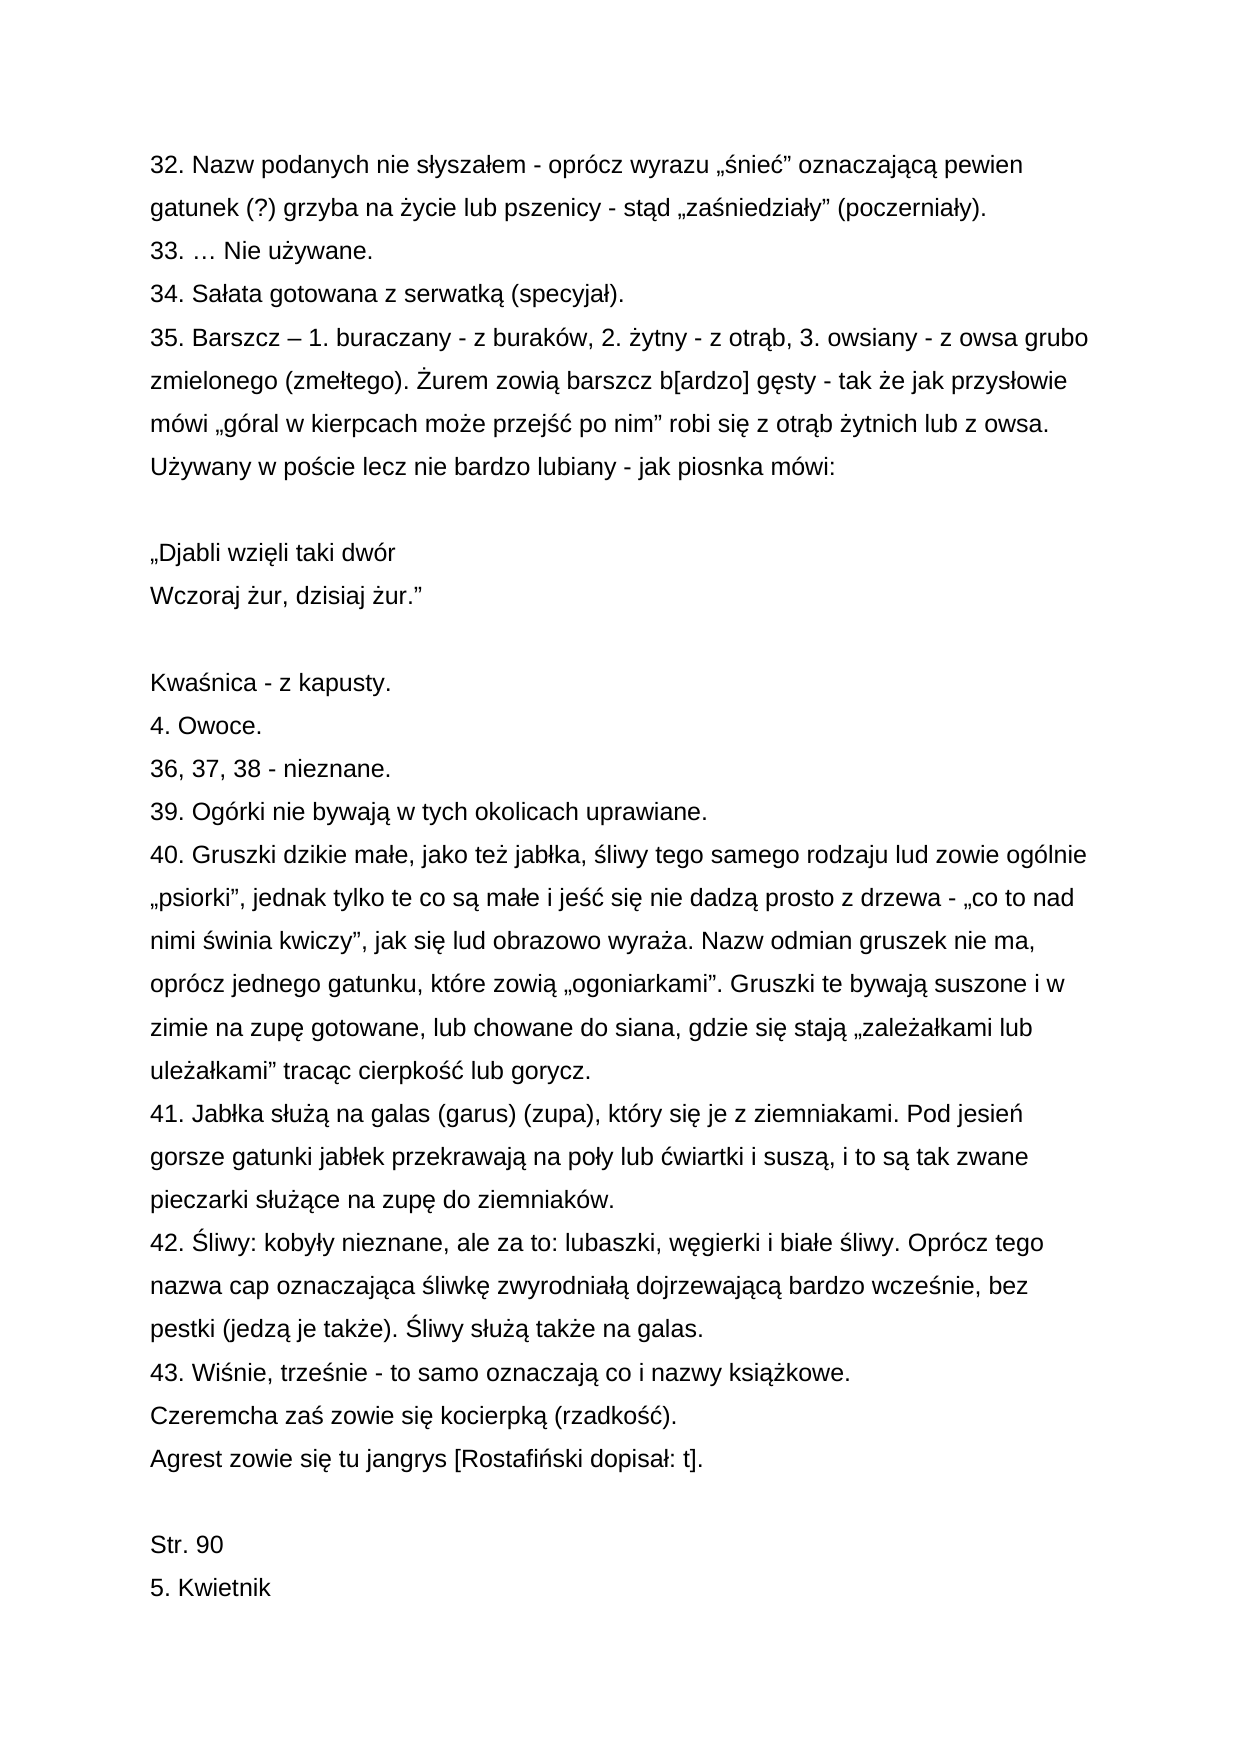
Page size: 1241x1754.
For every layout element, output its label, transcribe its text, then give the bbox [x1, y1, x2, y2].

text 42. Śliwy: kobyły nieznane, ale za to: lubaszki, węgierki i białe śliwy. Oprócz tego nazwa cap oznaczająca śliwkę zwyrodniałą dojrzewającą bardzo wcześnie, bez pestki (jedzą je także). Śliwy służą także na galas. [150, 1228, 1090, 1343]
text 36, 37, 38 - nieznane. [150, 754, 1090, 782]
text 33. … Nie używane. [150, 236, 1090, 265]
text 39. Ogórki nie bywają w tych okolicach uprawiane. [150, 797, 1090, 826]
text 5. Kwietnik [150, 1573, 1090, 1602]
text Czeremcha zaś zowie się kocierpką (rzadkość). [150, 1401, 1090, 1429]
text 41. Jabłka służą na galas (garus) (zupa), który się je z ziemniakami. Pod jesień gorsze gatunki jabłek przekrawają na poły lub ćwiartki i suszą, i to są tak zwane pieczarki służące na zupę do ziemniaków. [150, 1099, 1090, 1214]
text Str. 90 [150, 1530, 1090, 1559]
text Wczoraj żur, dzisiaj żur.” [150, 581, 1090, 610]
text 4. Owoce. [150, 711, 1090, 739]
text 40. Gruszki dzikie małe, jako też jabłka, śliwy tego samego rodzaju lud zowie ogólnie „psiorki”, jednak tylko te co są małe i jeść się nie dadzą prosto z drzewa - „co to nad nimi świnia kwiczy”, jak się lud obrazowo wyraża. Nazw odmian gruszek nie ma, oprócz jednego gatunku, które zowią „ogoniarkami”. Gruszki te bywają suszone i w zimie na zupę gotowane, lub chowane do siana, gdzie się stają „zależałkami lub uleżałkami” tracąc cierpkość lub gorycz. [150, 840, 1090, 1084]
text Agrest zowie się tu jangrys [Rostafiński dopisał: t]. [150, 1444, 1090, 1472]
text 34. Sałata gotowana z serwatką (specyjał). [150, 279, 1090, 308]
text Kwaśnica - z kapusty. [150, 667, 1090, 696]
text 43. Wiśnie, trześnie - to samo oznaczają co i nazwy książkowe. [150, 1357, 1090, 1386]
text 35. Barszcz – 1. buraczany - z buraków, 2. żytny - z otrąb, 3. owsiany - z owsa grubo zmielonego (zmełtego). Żurem zowią barszcz b[ardzo] gęsty - tak że jak przysłowie mówi „góral w kierpcach może przejść po nim” robi się z otrąb żytnich lub z owsa. Używany w poście lecz nie bardzo lubiany - jak piosnka mówi: [150, 322, 1090, 481]
text „Djabli wzięli taki dwór [150, 538, 1090, 567]
text 32. Nazw podanych nie słyszałem - oprócz wyrazu „śnieć” oznaczającą pewien gatunek (?) grzyba na życie lub pszenicy - stąd „zaśniedziały” (poczerniały). [150, 150, 1090, 222]
